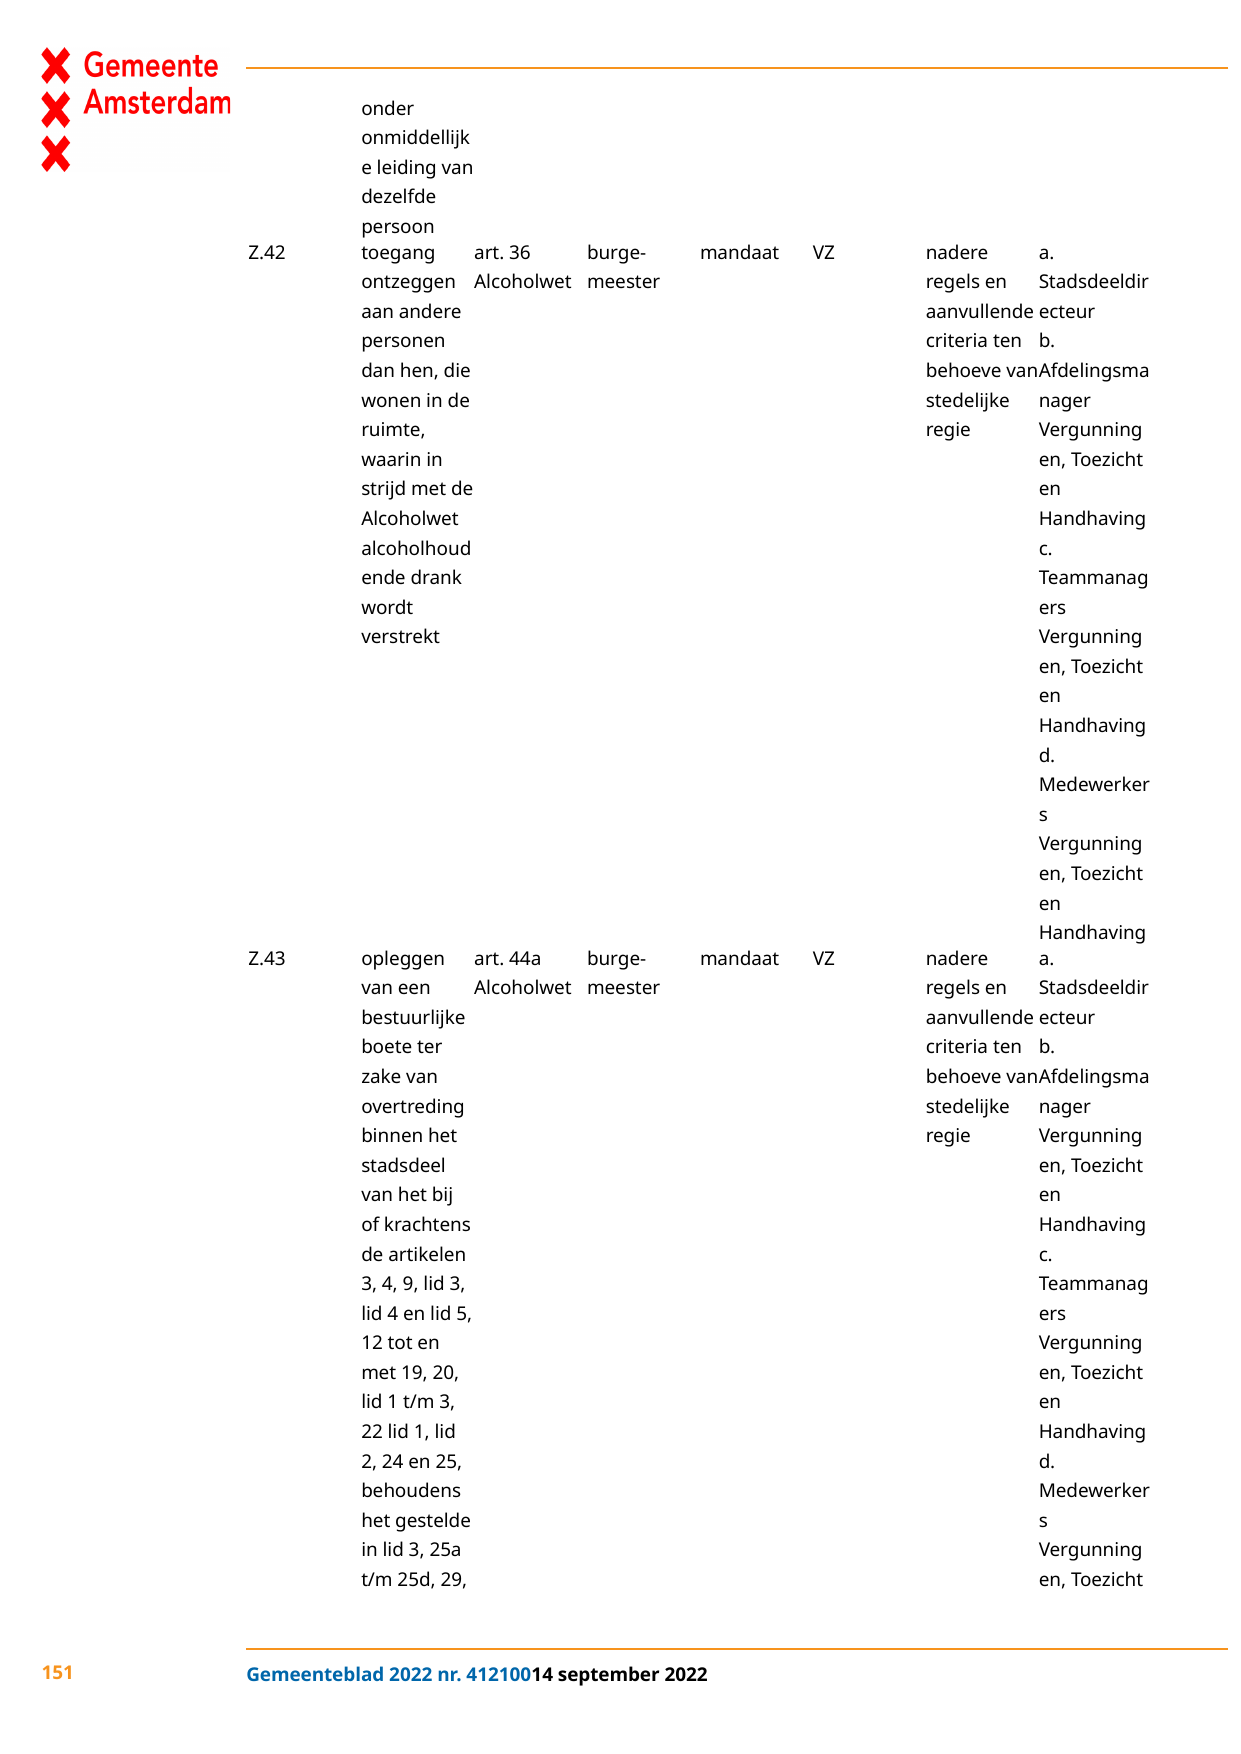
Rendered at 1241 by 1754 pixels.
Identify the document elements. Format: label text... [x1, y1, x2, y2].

table_cell mandaat [700, 945, 813, 1592]
table_cell mandaat [700, 239, 813, 945]
table_cell nadere regels en aanvullende criteria ten behoeve van stedelijke regie [926, 239, 1038, 945]
table_cell Z.42 [248, 239, 361, 945]
table_cell burge-meester [587, 945, 700, 1592]
table_cell [474, 95, 587, 239]
table_cell [813, 95, 926, 239]
table_cell nadere regels en aanvullende criteria ten behoeve van stedelijke regie [926, 945, 1038, 1592]
table_cell a. Stadsdeeldirecteur b. Afdelingsmanager Vergunningen, Toezicht en Handhaving c. Teammanagers Vergunningen, Toezicht en Handhaving d. Medewerkers Vergunningen, Toezicht en Handhaving [1039, 239, 1152, 945]
table_cell a. Stadsdeeldirecteur b. Afdelingsmanager Vergunningen, Toezicht en Handhaving c. Teammanagers Vergunningen, Toezicht en Handhaving d. Medewerkers Vergunningen, Toezicht [1039, 945, 1152, 1592]
table_cell [587, 95, 700, 239]
table_cell opleggen van een bestuurlijke boete ter zake van overtreding binnen het stadsdeel van het bij of krachtens de artikelen 3, 4, 9, lid 3, lid 4 en lid 5, 12 tot en met 19, 20, lid 1 t/m 3, 22 lid 1, lid 2, 24 en 25, behoudens het gestelde in lid 3, 25a t/m 25d, 29, [361, 945, 474, 1592]
table_cell [700, 95, 813, 239]
table_cell VZ [813, 239, 926, 945]
table_cell toegang ontzeggen aan andere personen dan hen, die wonen in de ruimte, waarin in strijd met de Alcoholwet alcoholhoudende drank wordt verstrekt [361, 239, 474, 945]
picture [41, 47, 231, 172]
table_cell art. 44a Alcoholwet [474, 945, 587, 1592]
table_cell [248, 95, 361, 239]
table_cell VZ [813, 945, 926, 1592]
table_cell Z.43 [248, 945, 361, 1592]
table_cell [926, 95, 1038, 239]
table_cell [1039, 95, 1152, 239]
table_cell burge-meester [587, 239, 700, 945]
table_cell art. 36 Alcoholwet [474, 239, 587, 945]
table_cell onder onmiddellijke leiding van dezelfde persoon [361, 95, 474, 239]
